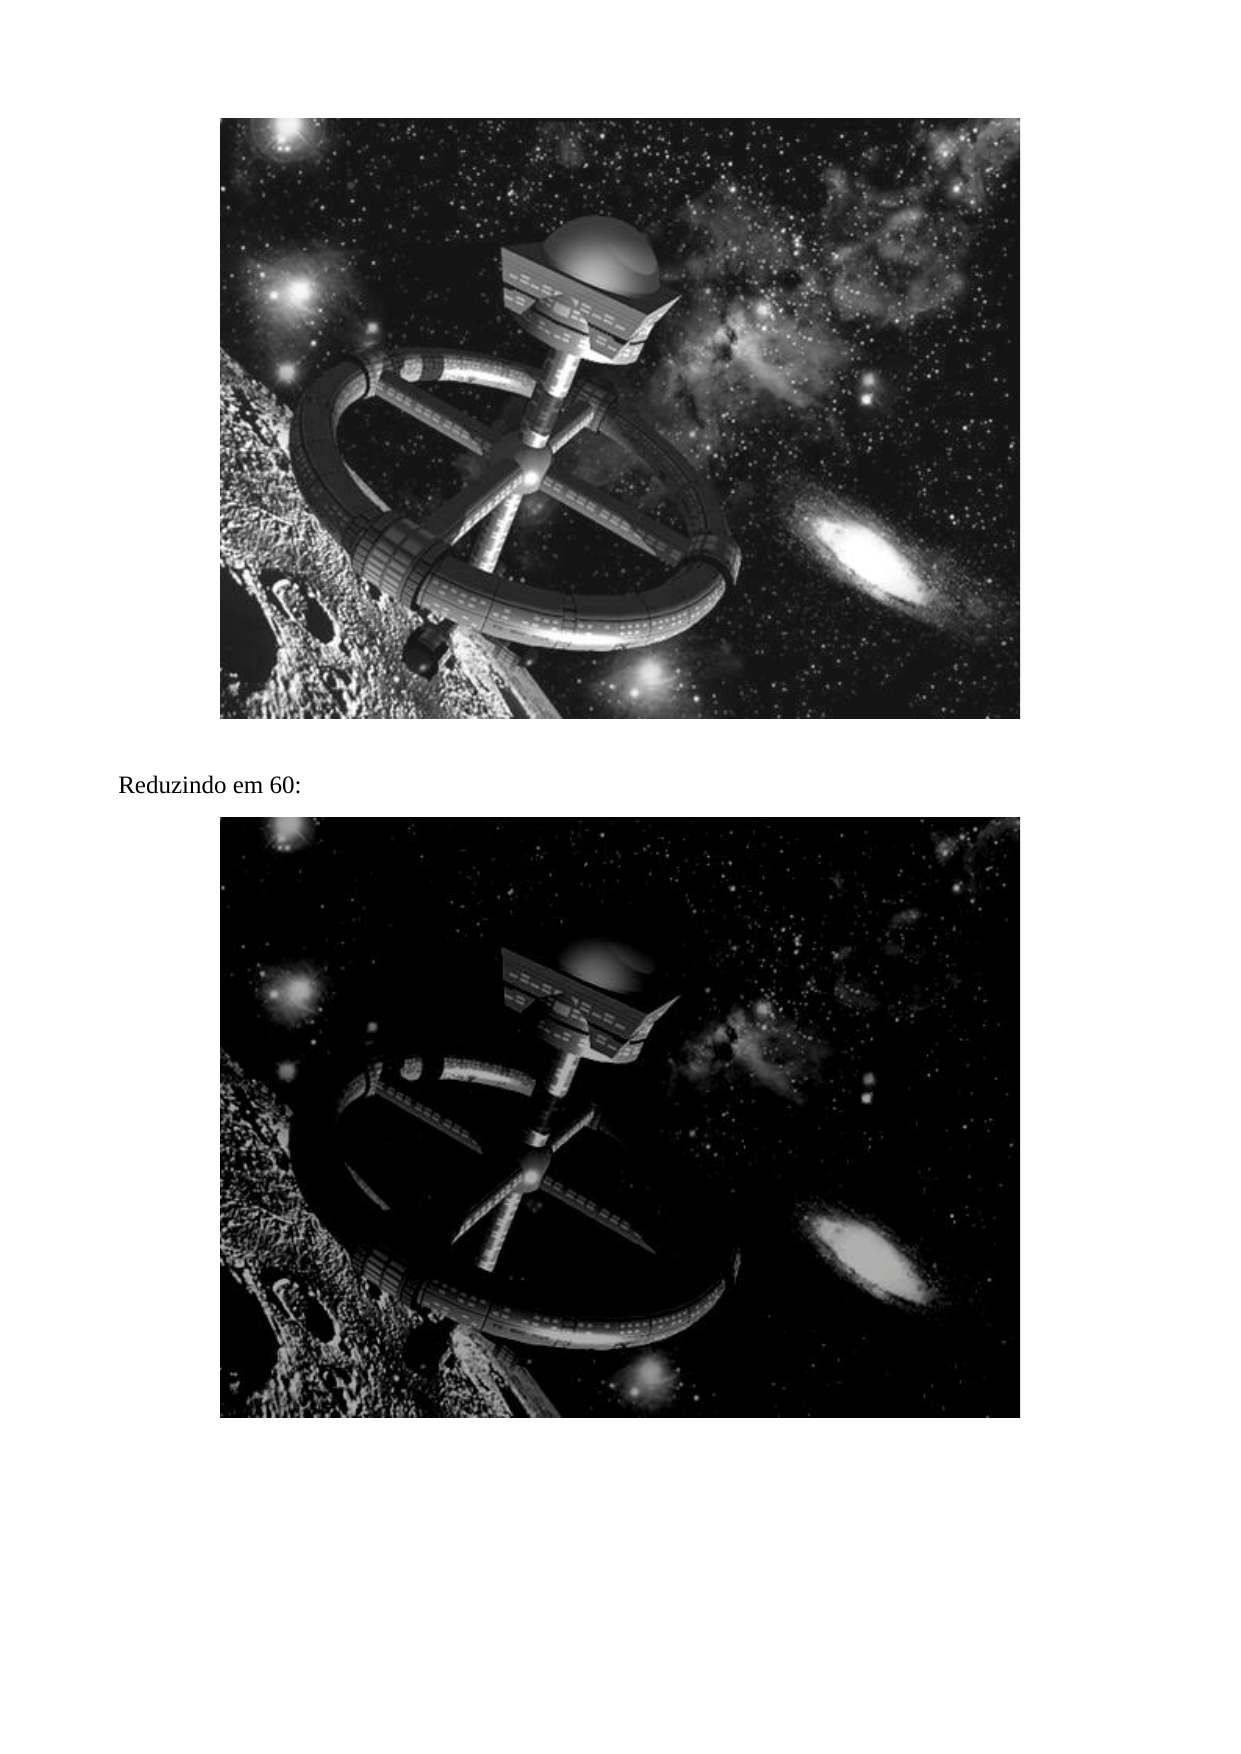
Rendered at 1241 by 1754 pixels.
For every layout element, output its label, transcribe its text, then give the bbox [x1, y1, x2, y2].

text Reduzindo em 60: [118, 770, 1122, 799]
picture [220, 118, 1020, 719]
picture [220, 817, 1020, 1418]
